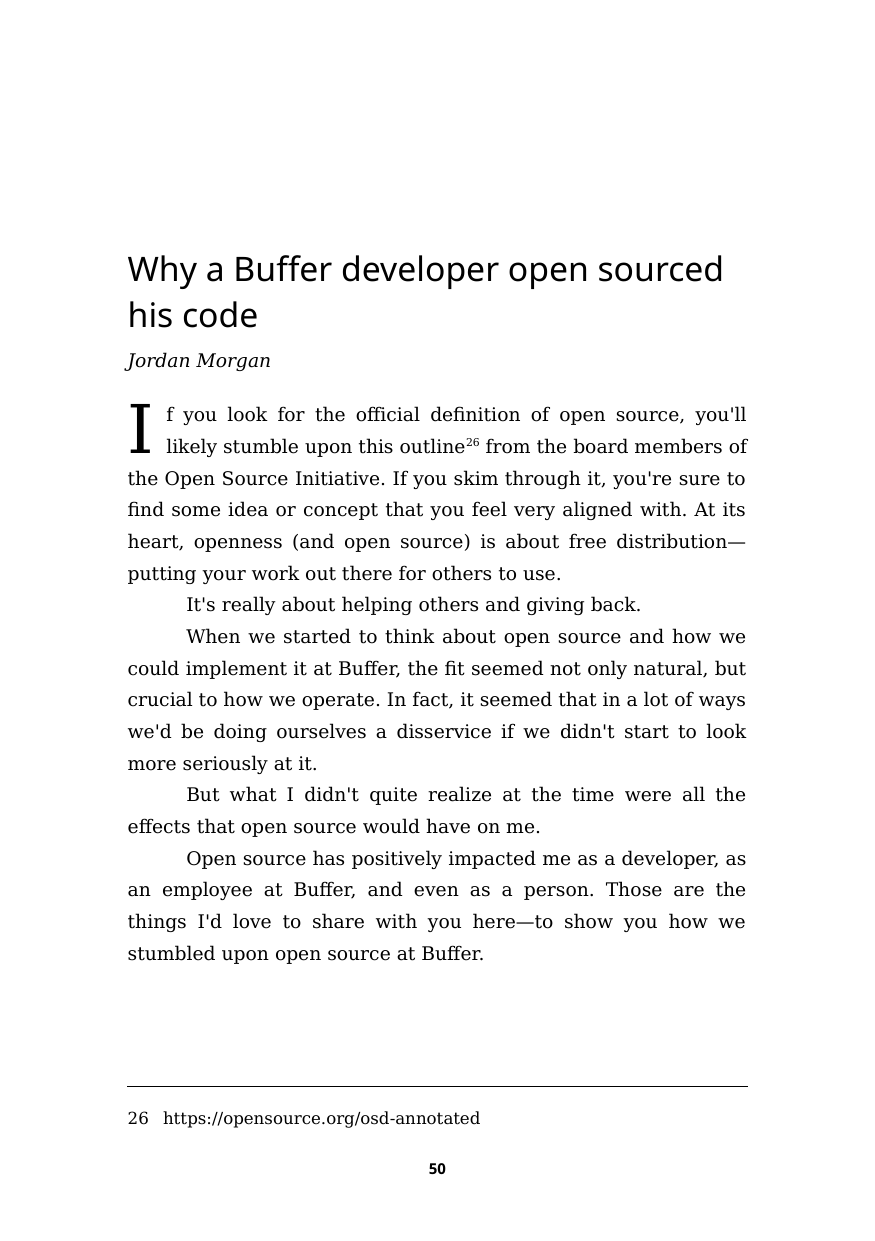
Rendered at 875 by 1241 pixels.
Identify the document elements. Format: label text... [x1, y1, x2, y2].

subtitle Why a Buffer developer open sourced his code [127, 246, 747, 338]
text Open source has positively impacted me as a developer, as an employee at Buffer, and even as a person. Those are the things I'd love to share with you here—to show you how we stumbled upon open source at Buffer. [127, 848, 747, 964]
text https://opensource.org/osd-annotated [127, 1109, 747, 1128]
text If you look for the official definition of open source, you'll likely stumble upon this outline from the board members of the Open Source Initiative. If you skim through it, you're sure to find some idea or concept that you feel very aligned with. At its heart, openness (and open source) is about free distribution—putting your work out there for others to use. [127, 404, 747, 584]
text When we started to think about open source and how we could implement it at Buffer, the fit seemed not only natural, but crucial to how we operate. In fact, it seemed that in a lot of ways we'd be doing ourselves a disservice if we didn't start to look more seriously at it. [127, 626, 747, 774]
text It's really about helping others and giving back. [127, 594, 747, 616]
text Jordan Morgan [127, 350, 747, 372]
text But what I didn't quite realize at the time were all the effects that open source would have on me. [127, 784, 747, 838]
